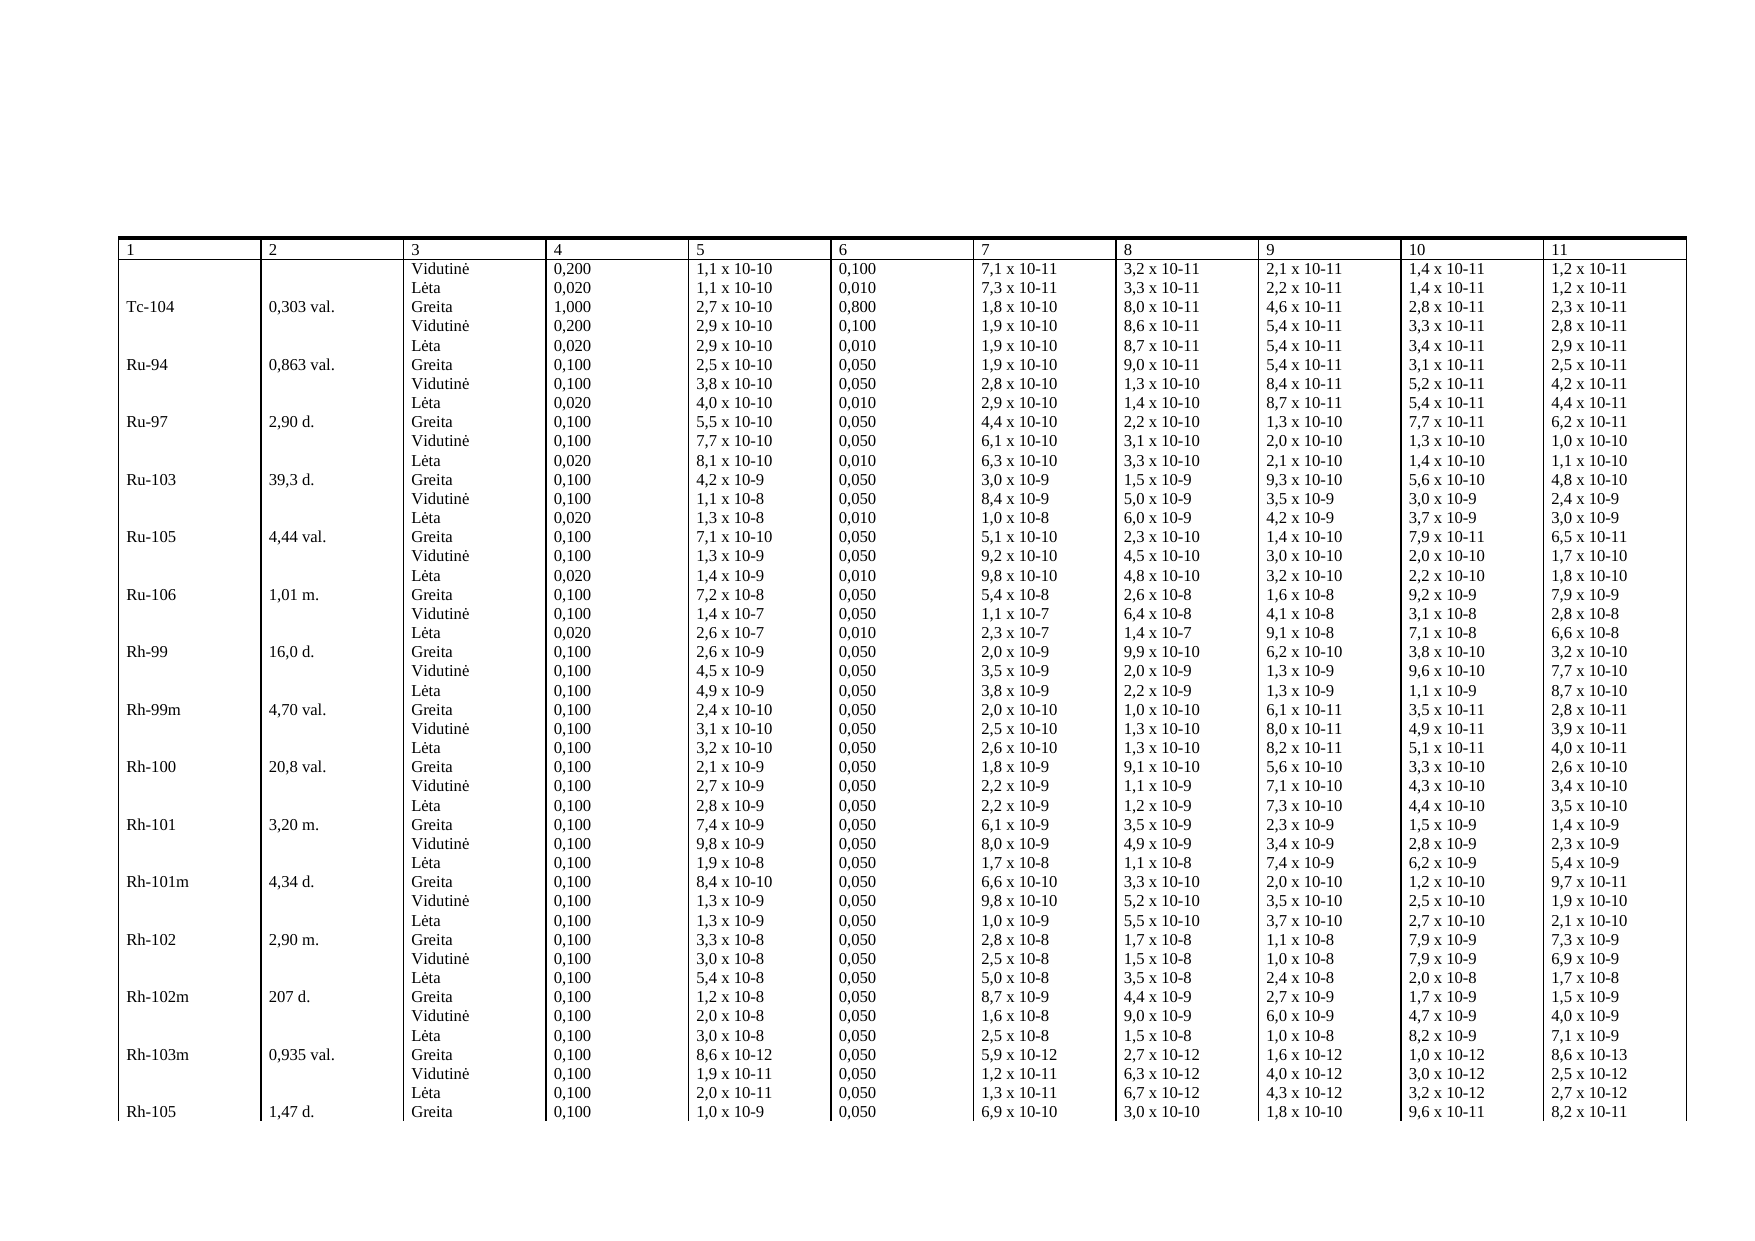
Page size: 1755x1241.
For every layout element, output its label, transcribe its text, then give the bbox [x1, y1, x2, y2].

table_cell 5,2 x 10-11 [1402, 374, 1543, 393]
table_cell 8,2 x 10-9 [1402, 1025, 1543, 1044]
table_cell Lėta [404, 853, 545, 872]
table_cell 0,303 val. [262, 297, 403, 316]
table_cell 9,8 x 10-10 [974, 891, 1115, 910]
table_cell [262, 949, 403, 968]
table_header 2 [262, 240, 403, 259]
table_cell [262, 316, 403, 335]
table_cell 8,1 x 10-10 [689, 450, 830, 469]
table_cell 2,2 x 10-10 [1402, 565, 1543, 584]
table_cell 0,100 [832, 316, 973, 335]
table_cell 1,1 x 10-8 [1259, 930, 1400, 949]
table_cell 7,1 x 10-10 [689, 527, 830, 546]
table_cell [262, 623, 403, 642]
table_cell 3,5 x 10-10 [1544, 795, 1686, 814]
table_cell 3,5 x 10-9 [1117, 815, 1258, 834]
table_cell 7,9 x 10-11 [1402, 527, 1543, 546]
table_cell [262, 393, 403, 412]
table_cell 5,4 x 10-9 [1544, 853, 1686, 872]
table_cell 2,2 x 10-10 [1117, 412, 1258, 431]
table_cell 2,0 x 10-9 [974, 642, 1115, 661]
table_header 4 [547, 240, 688, 259]
table_cell 1,3 x 10-10 [1117, 738, 1258, 757]
table_cell 0,100 [547, 815, 688, 834]
table_cell 5,4 x 10-11 [1259, 316, 1400, 335]
table_cell 3,2 x 10-11 [1117, 260, 1258, 278]
table_cell Greita [404, 872, 545, 891]
table_cell 3,3 x 10-10 [1117, 872, 1258, 891]
table_cell 0,100 [547, 1064, 688, 1083]
table_cell 3,4 x 10-9 [1259, 834, 1400, 853]
table_cell 3,2 x 10-12 [1402, 1083, 1543, 1102]
table_cell 8,7 x 10-9 [974, 987, 1115, 1006]
table_cell [119, 968, 260, 987]
table_cell [262, 853, 403, 872]
table_cell [262, 661, 403, 680]
table_cell 1,3 x 10-9 [1259, 661, 1400, 680]
table_cell 1,4 x 10-9 [689, 565, 830, 584]
table_cell 4,6 x 10-11 [1259, 297, 1400, 316]
table_cell 8,7 x 10-10 [1544, 680, 1686, 699]
table_cell Greita [404, 987, 545, 1006]
table_cell Lėta [404, 968, 545, 987]
table_cell 0,100 [547, 1025, 688, 1044]
table_cell 7,4 x 10-9 [1259, 853, 1400, 872]
table_cell 3,5 x 10-8 [1117, 968, 1258, 987]
table_cell 1,0 x 10-8 [1259, 949, 1400, 968]
table_cell 1,1 x 10-10 [689, 278, 830, 297]
table_cell 3,3 x 10-8 [689, 930, 830, 949]
table_cell 6,2 x 10-11 [1544, 412, 1686, 431]
table_cell 7,1 x 10-11 [974, 260, 1115, 278]
table_cell Rh-102m [119, 987, 260, 1006]
table_cell 2,90 m. [262, 930, 403, 949]
table_cell Greita [404, 757, 545, 776]
table_cell Vidutinė [404, 316, 545, 335]
table_cell 3,2 x 10-10 [1259, 565, 1400, 584]
table_cell 0,050 [832, 872, 973, 891]
table_cell 2,9 x 10-10 [974, 393, 1115, 412]
table_header 8 [1117, 240, 1258, 259]
table_cell 3,0 x 10-12 [1402, 1064, 1543, 1083]
table_cell 0,200 [547, 260, 688, 278]
table_cell 0,050 [832, 585, 973, 604]
table_cell 4,2 x 10-9 [1259, 508, 1400, 527]
table_cell Rh-101m [119, 872, 260, 891]
table_cell 0,100 [547, 527, 688, 546]
table_cell 2,6 x 10-10 [1544, 757, 1686, 776]
table_cell 5,5 x 10-10 [1117, 910, 1258, 929]
table_cell Greita [404, 355, 545, 374]
table_cell 0,020 [547, 565, 688, 584]
table_cell 0,100 [547, 930, 688, 949]
table_cell [119, 316, 260, 335]
table_cell Vidutinė [404, 661, 545, 680]
table_cell 9,9 x 10-10 [1117, 642, 1258, 661]
table_cell Vidutinė [404, 1064, 545, 1083]
table_cell 0,050 [832, 1102, 973, 1121]
table_cell 0,200 [547, 316, 688, 335]
table_cell [262, 1025, 403, 1044]
table_cell 2,7 x 10-9 [689, 776, 830, 795]
table_cell 2,5 x 10-10 [974, 719, 1115, 738]
table_cell 39,3 d. [262, 470, 403, 489]
table_cell 0,100 [547, 470, 688, 489]
table_cell 3,5 x 10-11 [1402, 700, 1543, 719]
table_cell 2,8 x 10-9 [689, 795, 830, 814]
table_cell 7,7 x 10-10 [689, 431, 830, 450]
table_cell [119, 278, 260, 297]
table_cell 1,7 x 10-8 [1117, 930, 1258, 949]
table_cell Ru-105 [119, 527, 260, 546]
table_cell 0,100 [547, 719, 688, 738]
table_cell 1,4 x 10-11 [1402, 260, 1543, 278]
table_cell Greita [404, 470, 545, 489]
table_cell 5,0 x 10-8 [974, 968, 1115, 987]
table_cell 1,9 x 10-10 [974, 335, 1115, 354]
table_cell 1,7 x 10-10 [1544, 546, 1686, 565]
table_cell 8,2 x 10-11 [1544, 1102, 1686, 1121]
table_cell 3,0 x 10-9 [1402, 489, 1543, 508]
table_cell Tc-104 [119, 297, 260, 316]
table_cell 0,050 [832, 1083, 973, 1102]
table_cell 0,100 [547, 1045, 688, 1064]
table_cell 4,34 d. [262, 872, 403, 891]
table_cell [262, 1006, 403, 1025]
table_cell 3,0 x 10-10 [1259, 546, 1400, 565]
table_cell 0,100 [547, 949, 688, 968]
table_cell 8,7 x 10-11 [1259, 393, 1400, 412]
table_cell [119, 834, 260, 853]
table_cell Rh-100 [119, 757, 260, 776]
table_cell 9,0 x 10-11 [1117, 355, 1258, 374]
table_cell 2,0 x 10-10 [1259, 872, 1400, 891]
table_cell 8,2 x 10-11 [1259, 738, 1400, 757]
table_cell 4,5 x 10-10 [1117, 546, 1258, 565]
table_cell [262, 546, 403, 565]
table_cell 9,3 x 10-10 [1259, 470, 1400, 489]
table_cell 1,9 x 10-10 [974, 316, 1115, 335]
table_cell 5,0 x 10-9 [1117, 489, 1258, 508]
table_cell [119, 393, 260, 412]
table_cell 7,9 x 10-9 [1402, 930, 1543, 949]
table_cell 0,100 [547, 700, 688, 719]
table_cell Vidutinė [404, 834, 545, 853]
table_header 10 [1402, 240, 1543, 259]
table_cell [119, 949, 260, 968]
table_cell [119, 260, 260, 278]
table_cell Greita [404, 815, 545, 834]
table_cell Lėta [404, 623, 545, 642]
table_cell [262, 335, 403, 354]
table_cell [262, 738, 403, 757]
table_cell [119, 1064, 260, 1083]
table_cell 0,050 [832, 910, 973, 929]
table_cell 5,1 x 10-11 [1402, 738, 1543, 757]
table_cell 4,0 x 10-11 [1544, 738, 1686, 757]
table_cell 1,9 x 10-11 [689, 1064, 830, 1083]
table_cell [262, 604, 403, 623]
table_cell 6,0 x 10-9 [1259, 1006, 1400, 1025]
table_cell 3,1 x 10-10 [1117, 431, 1258, 450]
table_cell [119, 431, 260, 450]
table_cell 7,1 x 10-10 [1259, 776, 1400, 795]
table_cell 0,050 [832, 1006, 973, 1025]
table_cell 5,4 x 10-11 [1402, 393, 1543, 412]
table_cell 0,100 [547, 412, 688, 431]
table_cell 6,9 x 10-10 [974, 1102, 1115, 1121]
table_cell 0,100 [832, 260, 973, 278]
table_cell 5,1 x 10-10 [974, 527, 1115, 546]
table_cell 9,1 x 10-8 [1259, 623, 1400, 642]
table_cell 1,7 x 10-8 [974, 853, 1115, 872]
table_cell [119, 374, 260, 393]
table_cell 2,8 x 10-8 [1544, 604, 1686, 623]
table_cell 1,3 x 10-10 [1117, 374, 1258, 393]
table_cell 2,0 x 10-10 [1402, 546, 1543, 565]
table_cell 4,44 val. [262, 527, 403, 546]
table_cell 2,8 x 10-11 [1544, 316, 1686, 335]
table_cell 4,0 x 10-9 [1544, 1006, 1686, 1025]
table_cell 0,050 [832, 949, 973, 968]
table_cell [262, 278, 403, 297]
table_cell Lėta [404, 508, 545, 527]
table_cell 1,5 x 10-9 [1544, 987, 1686, 1006]
table_cell 1,5 x 10-8 [1117, 949, 1258, 968]
table_cell 3,3 x 10-10 [1402, 757, 1543, 776]
table_cell 6,7 x 10-12 [1117, 1083, 1258, 1102]
table_cell 3,8 x 10-9 [974, 680, 1115, 699]
table_cell 2,3 x 10-10 [1117, 527, 1258, 546]
table_cell Ru-94 [119, 355, 260, 374]
table_cell 2,8 x 10-8 [974, 930, 1115, 949]
table_cell Vidutinė [404, 374, 545, 393]
table_cell 7,3 x 10-10 [1259, 795, 1400, 814]
table_cell [262, 431, 403, 450]
table_cell [119, 661, 260, 680]
table_cell 1,8 x 10-10 [974, 297, 1115, 316]
table_cell 0,100 [547, 872, 688, 891]
table_cell 1,9 x 10-8 [689, 853, 830, 872]
table_cell 2,5 x 10-11 [1544, 355, 1686, 374]
table_cell 1,3 x 10-9 [689, 910, 830, 929]
table_cell Lėta [404, 335, 545, 354]
table_cell 2,7 x 10-9 [1259, 987, 1400, 1006]
table_cell 2,2 x 10-9 [974, 795, 1115, 814]
table_cell 1,9 x 10-10 [1544, 891, 1686, 910]
table_cell 3,2 x 10-10 [689, 738, 830, 757]
table_cell 1,3 x 10-10 [1402, 431, 1543, 450]
table_cell Vidutinė [404, 1006, 545, 1025]
table_cell 0,050 [832, 815, 973, 834]
table_cell Greita [404, 930, 545, 949]
table_cell [262, 260, 403, 278]
table_cell 3,1 x 10-11 [1402, 355, 1543, 374]
table_cell 1,1 x 10-7 [974, 604, 1115, 623]
table_cell 9,2 x 10-10 [974, 546, 1115, 565]
table_cell 1,3 x 10-9 [1259, 680, 1400, 699]
table_cell 1,1 x 10-9 [1402, 680, 1543, 699]
table_cell Greita [404, 700, 545, 719]
table_cell 0,100 [547, 776, 688, 795]
table_header 3 [404, 240, 545, 259]
table_cell 4,8 x 10-10 [1544, 470, 1686, 489]
table_cell 0,050 [832, 546, 973, 565]
table_cell [262, 1083, 403, 1102]
table_cell Ru-103 [119, 470, 260, 489]
table_cell 4,5 x 10-9 [689, 661, 830, 680]
table_cell 7,3 x 10-9 [1544, 930, 1686, 949]
table_cell 3,1 x 10-10 [689, 719, 830, 738]
table_cell 2,3 x 10-9 [1544, 834, 1686, 853]
table_cell 5,2 x 10-10 [1117, 891, 1258, 910]
table_cell 2,5 x 10-8 [974, 1025, 1115, 1044]
table_cell 8,0 x 10-9 [974, 834, 1115, 853]
table_cell 1,4 x 10-7 [689, 604, 830, 623]
table_cell [119, 719, 260, 738]
table_cell 0,800 [832, 297, 973, 316]
table_cell 0,100 [547, 642, 688, 661]
table_cell 1,4 x 10-10 [1117, 393, 1258, 412]
table_cell [119, 450, 260, 469]
table_cell 3,0 x 10-8 [689, 949, 830, 968]
table_cell 0,020 [547, 335, 688, 354]
table_cell 4,7 x 10-9 [1402, 1006, 1543, 1025]
table_cell [262, 968, 403, 987]
table_cell [262, 719, 403, 738]
table_cell 5,6 x 10-10 [1259, 757, 1400, 776]
table_cell 1,7 x 10-9 [1402, 987, 1543, 1006]
table_cell [119, 795, 260, 814]
table_cell 0,050 [832, 1025, 973, 1044]
table_cell 5,5 x 10-10 [689, 412, 830, 431]
table_cell [119, 1025, 260, 1044]
table_cell 4,3 x 10-12 [1259, 1083, 1400, 1102]
table_cell 1,3 x 10-9 [689, 546, 830, 565]
table_cell 1,3 x 10-9 [689, 891, 830, 910]
table_cell Greita [404, 527, 545, 546]
table_cell 8,4 x 10-10 [689, 872, 830, 891]
table_cell 1,5 x 10-9 [1402, 815, 1543, 834]
table_cell 0,050 [832, 1064, 973, 1083]
table_cell 0,100 [547, 489, 688, 508]
table_cell 16,0 d. [262, 642, 403, 661]
table_cell [262, 910, 403, 929]
table_header 7 [974, 240, 1115, 259]
table_cell 3,3 x 10-10 [1117, 450, 1258, 469]
table_cell [262, 508, 403, 527]
table_cell 1,0 x 10-12 [1402, 1045, 1543, 1064]
table_cell 8,0 x 10-11 [1259, 719, 1400, 738]
table_cell [262, 374, 403, 393]
table_cell 5,4 x 10-11 [1259, 355, 1400, 374]
table_cell 1,5 x 10-9 [1117, 470, 1258, 489]
table_cell 6,1 x 10-10 [974, 431, 1115, 450]
table_cell [119, 489, 260, 508]
table_cell Rh-99m [119, 700, 260, 719]
table_cell 0,020 [547, 623, 688, 642]
table_cell Rh-105 [119, 1102, 260, 1121]
table_cell 4,2 x 10-11 [1544, 374, 1686, 393]
table_cell 6,2 x 10-9 [1402, 853, 1543, 872]
table_cell [119, 1006, 260, 1025]
table_cell 0,100 [547, 757, 688, 776]
table_cell 1,47 d. [262, 1102, 403, 1121]
table_cell 0,050 [832, 930, 973, 949]
table_cell [119, 335, 260, 354]
table_cell Lėta [404, 795, 545, 814]
table_cell [119, 546, 260, 565]
table_cell 2,9 x 10-10 [689, 316, 830, 335]
table_cell 1,01 m. [262, 585, 403, 604]
table_cell 3,5 x 10-10 [1259, 891, 1400, 910]
table_cell 2,6 x 10-7 [689, 623, 830, 642]
table_cell 4,9 x 10-9 [689, 680, 830, 699]
table_cell 1,4 x 10-11 [1402, 278, 1543, 297]
table_cell 0,050 [832, 700, 973, 719]
table_cell 2,6 x 10-10 [974, 738, 1115, 757]
table_cell Vidutinė [404, 776, 545, 795]
table_cell 2,5 x 10-10 [1402, 891, 1543, 910]
table_cell 6,4 x 10-8 [1117, 604, 1258, 623]
table_cell 2,1 x 10-11 [1259, 260, 1400, 278]
table_cell 1,0 x 10-9 [974, 910, 1115, 929]
table_cell 0,010 [832, 335, 973, 354]
table_cell 3,0 x 10-10 [1117, 1102, 1258, 1121]
table_cell 0,050 [832, 470, 973, 489]
table_cell 3,3 x 10-11 [1402, 316, 1543, 335]
table_cell 9,7 x 10-11 [1544, 872, 1686, 891]
table_cell 9,8 x 10-10 [974, 565, 1115, 584]
table_cell 1,1 x 10-10 [1544, 450, 1686, 469]
table_cell 2,7 x 10-10 [689, 297, 830, 316]
table_cell Vidutinė [404, 431, 545, 450]
table_cell 0,050 [832, 795, 973, 814]
table_header 1 [119, 240, 260, 259]
table_cell 5,6 x 10-10 [1402, 470, 1543, 489]
table_cell 1,6 x 10-8 [1259, 585, 1400, 604]
table_cell Greita [404, 1102, 545, 1121]
table_cell 2,2 x 10-11 [1259, 278, 1400, 297]
table_cell [119, 776, 260, 795]
table_cell 0,050 [832, 680, 973, 699]
table_cell 2,7 x 10-12 [1544, 1083, 1686, 1102]
table_cell 2,3 x 10-7 [974, 623, 1115, 642]
table_cell [262, 891, 403, 910]
table_cell 6,3 x 10-12 [1117, 1064, 1258, 1083]
table_cell [262, 450, 403, 469]
table_cell 6,5 x 10-11 [1544, 527, 1686, 546]
table_cell 3,20 m. [262, 815, 403, 834]
table_cell 1,2 x 10-11 [974, 1064, 1115, 1083]
table_cell 3,4 x 10-10 [1544, 776, 1686, 795]
table_cell 9,1 x 10-10 [1117, 757, 1258, 776]
table_cell 9,6 x 10-10 [1402, 661, 1543, 680]
table_cell 3,5 x 10-9 [974, 661, 1115, 680]
table_cell 1,2 x 10-8 [689, 987, 830, 1006]
table_cell 8,7 x 10-11 [1117, 335, 1258, 354]
table_cell 1,9 x 10-10 [974, 355, 1115, 374]
table_cell 8,0 x 10-11 [1117, 297, 1258, 316]
table_cell 2,0 x 10-10 [1259, 431, 1400, 450]
table_cell 1,2 x 10-9 [1117, 795, 1258, 814]
table_cell 0,050 [832, 527, 973, 546]
table_cell 1,0 x 10-10 [1544, 431, 1686, 450]
table_cell 9,2 x 10-9 [1402, 585, 1543, 604]
table_cell 4,2 x 10-9 [689, 470, 830, 489]
table_cell [119, 508, 260, 527]
table_cell 5,4 x 10-8 [974, 585, 1115, 604]
table_cell 4,4 x 10-10 [974, 412, 1115, 431]
table_cell 3,0 x 10-8 [689, 1025, 830, 1044]
table_cell [119, 565, 260, 584]
table_cell 0,100 [547, 738, 688, 757]
table_cell 0,010 [832, 450, 973, 469]
table_cell Lėta [404, 910, 545, 929]
table_cell 0,050 [832, 738, 973, 757]
table_cell Greita [404, 1045, 545, 1064]
table_cell 0,100 [547, 355, 688, 374]
table_cell 4,8 x 10-10 [1117, 565, 1258, 584]
table_cell 1,5 x 10-8 [1117, 1025, 1258, 1044]
table_cell 1,8 x 10-10 [1259, 1102, 1400, 1121]
table_cell 0,050 [832, 1045, 973, 1064]
table_cell Lėta [404, 565, 545, 584]
table_cell 6,6 x 10-10 [974, 872, 1115, 891]
table_cell 1,4 x 10-7 [1117, 623, 1258, 642]
table_cell Lėta [404, 393, 545, 412]
table_cell 7,9 x 10-9 [1402, 949, 1543, 968]
table_cell 6,6 x 10-8 [1544, 623, 1686, 642]
table_cell 0,100 [547, 431, 688, 450]
table_cell Greita [404, 585, 545, 604]
table_cell 2,1 x 10-10 [1259, 450, 1400, 469]
table_cell 0,050 [832, 834, 973, 853]
table_cell 2,8 x 10-9 [1402, 834, 1543, 853]
table_cell Rh-101 [119, 815, 260, 834]
table_cell 0,100 [547, 891, 688, 910]
table_cell [119, 853, 260, 872]
table_cell 207 d. [262, 987, 403, 1006]
table_cell 0,050 [832, 374, 973, 393]
table_cell Vidutinė [404, 604, 545, 623]
table_cell [262, 776, 403, 795]
table_cell 0,050 [832, 431, 973, 450]
table_cell 1,2 x 10-11 [1544, 278, 1686, 297]
table_cell 2,5 x 10-10 [689, 355, 830, 374]
table_cell 7,3 x 10-11 [974, 278, 1115, 297]
table_cell [262, 795, 403, 814]
table_cell 4,9 x 10-11 [1402, 719, 1543, 738]
table_cell 4,9 x 10-9 [1117, 834, 1258, 853]
table_cell 5,4 x 10-11 [1259, 335, 1400, 354]
table_cell 0,100 [547, 661, 688, 680]
table_cell 1,3 x 10-10 [1259, 412, 1400, 431]
table_cell 1,0 x 10-8 [974, 508, 1115, 527]
table_cell 2,4 x 10-10 [689, 700, 830, 719]
table_cell 0,100 [547, 374, 688, 393]
table_cell 0,020 [547, 393, 688, 412]
table_cell 1,4 x 10-10 [1402, 450, 1543, 469]
table_cell 2,5 x 10-8 [974, 949, 1115, 968]
table_cell 3,7 x 10-10 [1259, 910, 1400, 929]
table_cell 1,3 x 10-8 [689, 508, 830, 527]
table_cell 1,1 x 10-8 [1117, 853, 1258, 872]
table_cell 4,4 x 10-10 [1402, 795, 1543, 814]
table_cell 2,4 x 10-8 [1259, 968, 1400, 987]
table_cell 0,050 [832, 891, 973, 910]
table_cell 8,6 x 10-11 [1117, 316, 1258, 335]
table_cell 1,6 x 10-8 [974, 1006, 1115, 1025]
table_cell 0,050 [832, 853, 973, 872]
table_cell 0,020 [547, 450, 688, 469]
table_cell 2,8 x 10-11 [1544, 700, 1686, 719]
table_cell 4,0 x 10-12 [1259, 1064, 1400, 1083]
table_cell 2,0 x 10-8 [1402, 968, 1543, 987]
table_cell 6,0 x 10-9 [1117, 508, 1258, 527]
table_cell 8,6 x 10-13 [1544, 1045, 1686, 1064]
table_cell [119, 604, 260, 623]
table_cell [262, 565, 403, 584]
table_cell 0,100 [547, 546, 688, 565]
table_cell 8,4 x 10-9 [974, 489, 1115, 508]
table_cell 0,050 [832, 987, 973, 1006]
table_cell 8,6 x 10-12 [689, 1045, 830, 1064]
table_cell Vidutinė [404, 949, 545, 968]
table_cell 5,9 x 10-12 [974, 1045, 1115, 1064]
table_cell 2,6 x 10-9 [689, 642, 830, 661]
table_cell 1,7 x 10-8 [1544, 968, 1686, 987]
table_cell [119, 680, 260, 699]
table_cell Greita [404, 297, 545, 316]
table_cell 0,050 [832, 661, 973, 680]
table_cell 2,1 x 10-9 [689, 757, 830, 776]
table_cell 0,010 [832, 508, 973, 527]
table_cell Rh-103m [119, 1045, 260, 1064]
table_cell 0,050 [832, 355, 973, 374]
table_cell Lėta [404, 1025, 545, 1044]
table_cell 6,3 x 10-10 [974, 450, 1115, 469]
table_cell Ru-106 [119, 585, 260, 604]
table_cell 4,4 x 10-11 [1544, 393, 1686, 412]
table_cell 0,010 [832, 565, 973, 584]
table_cell Lėta [404, 680, 545, 699]
table_cell 0,100 [547, 910, 688, 929]
table_cell [119, 623, 260, 642]
table_cell 2,3 x 10-9 [1259, 815, 1400, 834]
table_cell 1,000 [547, 297, 688, 316]
table_cell 9,0 x 10-9 [1117, 1006, 1258, 1025]
table_cell 2,6 x 10-8 [1117, 585, 1258, 604]
table_cell 2,0 x 10-9 [1117, 661, 1258, 680]
table_cell 6,2 x 10-10 [1259, 642, 1400, 661]
table_cell 0,100 [547, 1102, 688, 1121]
table_cell 0,100 [547, 604, 688, 623]
table_cell Rh-102 [119, 930, 260, 949]
table_cell 8,4 x 10-11 [1259, 374, 1400, 393]
table_header 5 [689, 240, 830, 259]
table_cell 1,6 x 10-12 [1259, 1045, 1400, 1064]
table_cell 6,1 x 10-11 [1259, 700, 1400, 719]
table_cell 0,863 val. [262, 355, 403, 374]
table_cell 1,1 x 10-9 [1117, 776, 1258, 795]
table_cell 0,100 [547, 585, 688, 604]
table_cell 2,9 x 10-10 [689, 335, 830, 354]
table_cell 4,0 x 10-10 [689, 393, 830, 412]
table_cell 3,4 x 10-11 [1402, 335, 1543, 354]
table_cell 7,1 x 10-9 [1544, 1025, 1686, 1044]
table_cell [262, 489, 403, 508]
table_cell 1,0 x 10-8 [1259, 1025, 1400, 1044]
table_cell 0,050 [832, 489, 973, 508]
table_cell 2,7 x 10-10 [1402, 910, 1543, 929]
table_cell 3,3 x 10-11 [1117, 278, 1258, 297]
table_cell 3,5 x 10-9 [1259, 489, 1400, 508]
table_cell 4,4 x 10-9 [1117, 987, 1258, 1006]
table_cell 20,8 val. [262, 757, 403, 776]
table_cell 1,1 x 10-10 [689, 260, 830, 278]
table_cell 6,1 x 10-9 [974, 815, 1115, 834]
table_cell 0,010 [832, 623, 973, 642]
table_cell 2,8 x 10-10 [974, 374, 1115, 393]
table_cell 3,0 x 10-9 [974, 470, 1115, 489]
table_cell 7,7 x 10-11 [1402, 412, 1543, 431]
table_cell Lėta [404, 738, 545, 757]
table_cell 1,0 x 10-10 [1117, 700, 1258, 719]
table_cell 2,2 x 10-9 [974, 776, 1115, 795]
table_cell Vidutinė [404, 719, 545, 738]
table_cell 7,1 x 10-8 [1402, 623, 1543, 642]
table_cell 1,3 x 10-10 [1117, 719, 1258, 738]
table_cell 3,8 x 10-10 [689, 374, 830, 393]
table_cell 1,2 x 10-10 [1402, 872, 1543, 891]
table_cell 1,8 x 10-10 [1544, 565, 1686, 584]
table_cell 5,4 x 10-8 [689, 968, 830, 987]
table_cell Greita [404, 642, 545, 661]
table_cell [119, 891, 260, 910]
table_cell 0,100 [547, 968, 688, 987]
table_cell Vidutinė [404, 489, 545, 508]
table_header 11 [1544, 240, 1686, 259]
table_cell 2,3 x 10-11 [1544, 297, 1686, 316]
table_cell 0,050 [832, 968, 973, 987]
table_cell 2,0 x 10-11 [689, 1083, 830, 1102]
table_cell 0,010 [832, 393, 973, 412]
table_cell 2,2 x 10-9 [1117, 680, 1258, 699]
table_cell [262, 1064, 403, 1083]
table_cell 3,0 x 10-9 [1544, 508, 1686, 527]
table_cell 2,1 x 10-10 [1544, 910, 1686, 929]
table_cell 2,0 x 10-10 [974, 700, 1115, 719]
table_cell 2,7 x 10-12 [1117, 1045, 1258, 1064]
table_cell 1,3 x 10-11 [974, 1083, 1115, 1102]
table_cell 0,100 [547, 987, 688, 1006]
table_cell Vidutinė [404, 891, 545, 910]
table_cell 0,100 [547, 853, 688, 872]
table_cell 2,8 x 10-11 [1402, 297, 1543, 316]
table_cell 1,0 x 10-9 [689, 1102, 830, 1121]
table_cell 0,050 [832, 776, 973, 795]
table_cell 2,90 d. [262, 412, 403, 431]
table_cell 0,100 [547, 1083, 688, 1102]
table_cell 2,5 x 10-12 [1544, 1064, 1686, 1083]
table_cell 0,020 [547, 278, 688, 297]
table_cell 3,9 x 10-11 [1544, 719, 1686, 738]
table_cell 1,8 x 10-9 [974, 757, 1115, 776]
table_cell Lėta [404, 278, 545, 297]
table_cell 4,1 x 10-8 [1259, 604, 1400, 623]
table_cell 7,4 x 10-9 [689, 815, 830, 834]
table_cell 3,1 x 10-8 [1402, 604, 1543, 623]
table_cell 0,100 [547, 1006, 688, 1025]
table_cell 2,4 x 10-9 [1544, 489, 1686, 508]
table_cell Greita [404, 412, 545, 431]
table_cell 1,4 x 10-9 [1544, 815, 1686, 834]
table_cell 1,1 x 10-8 [689, 489, 830, 508]
table_cell 0,100 [547, 795, 688, 814]
table_cell 3,7 x 10-9 [1402, 508, 1543, 527]
table_cell Lėta [404, 1083, 545, 1102]
table_cell 0,050 [832, 757, 973, 776]
table_cell 4,3 x 10-10 [1402, 776, 1543, 795]
table_cell 0,020 [547, 508, 688, 527]
table_cell 3,8 x 10-10 [1402, 642, 1543, 661]
table_cell Lėta [404, 450, 545, 469]
table_cell [119, 910, 260, 929]
table_cell 0,010 [832, 278, 973, 297]
table_cell 1,2 x 10-11 [1544, 260, 1686, 278]
table_cell 9,6 x 10-11 [1402, 1102, 1543, 1121]
table_cell 6,9 x 10-9 [1544, 949, 1686, 968]
table_cell [119, 738, 260, 757]
table_cell [262, 834, 403, 853]
table_cell Ru-97 [119, 412, 260, 431]
table_cell 2,0 x 10-8 [689, 1006, 830, 1025]
table_cell 0,050 [832, 412, 973, 431]
table_cell 7,7 x 10-10 [1544, 661, 1686, 680]
table_cell 0,100 [547, 834, 688, 853]
table_header 6 [832, 240, 973, 259]
table_cell 3,2 x 10-10 [1544, 642, 1686, 661]
table_cell Vidutinė [404, 260, 545, 278]
table_cell 7,9 x 10-9 [1544, 585, 1686, 604]
table_cell [119, 1083, 260, 1102]
table_cell 9,8 x 10-9 [689, 834, 830, 853]
table_cell Vidutinė [404, 546, 545, 565]
table_header 9 [1259, 240, 1400, 259]
table_cell 2,9 x 10-11 [1544, 335, 1686, 354]
table_cell 1,4 x 10-10 [1259, 527, 1400, 546]
table_cell 7,2 x 10-8 [689, 585, 830, 604]
table_cell 0,935 val. [262, 1045, 403, 1064]
table_cell Rh-99 [119, 642, 260, 661]
table_cell 0,100 [547, 680, 688, 699]
table_cell 0,050 [832, 604, 973, 623]
table_cell [262, 680, 403, 699]
table_cell 0,050 [832, 642, 973, 661]
table_cell 0,050 [832, 719, 973, 738]
table_cell 4,70 val. [262, 700, 403, 719]
